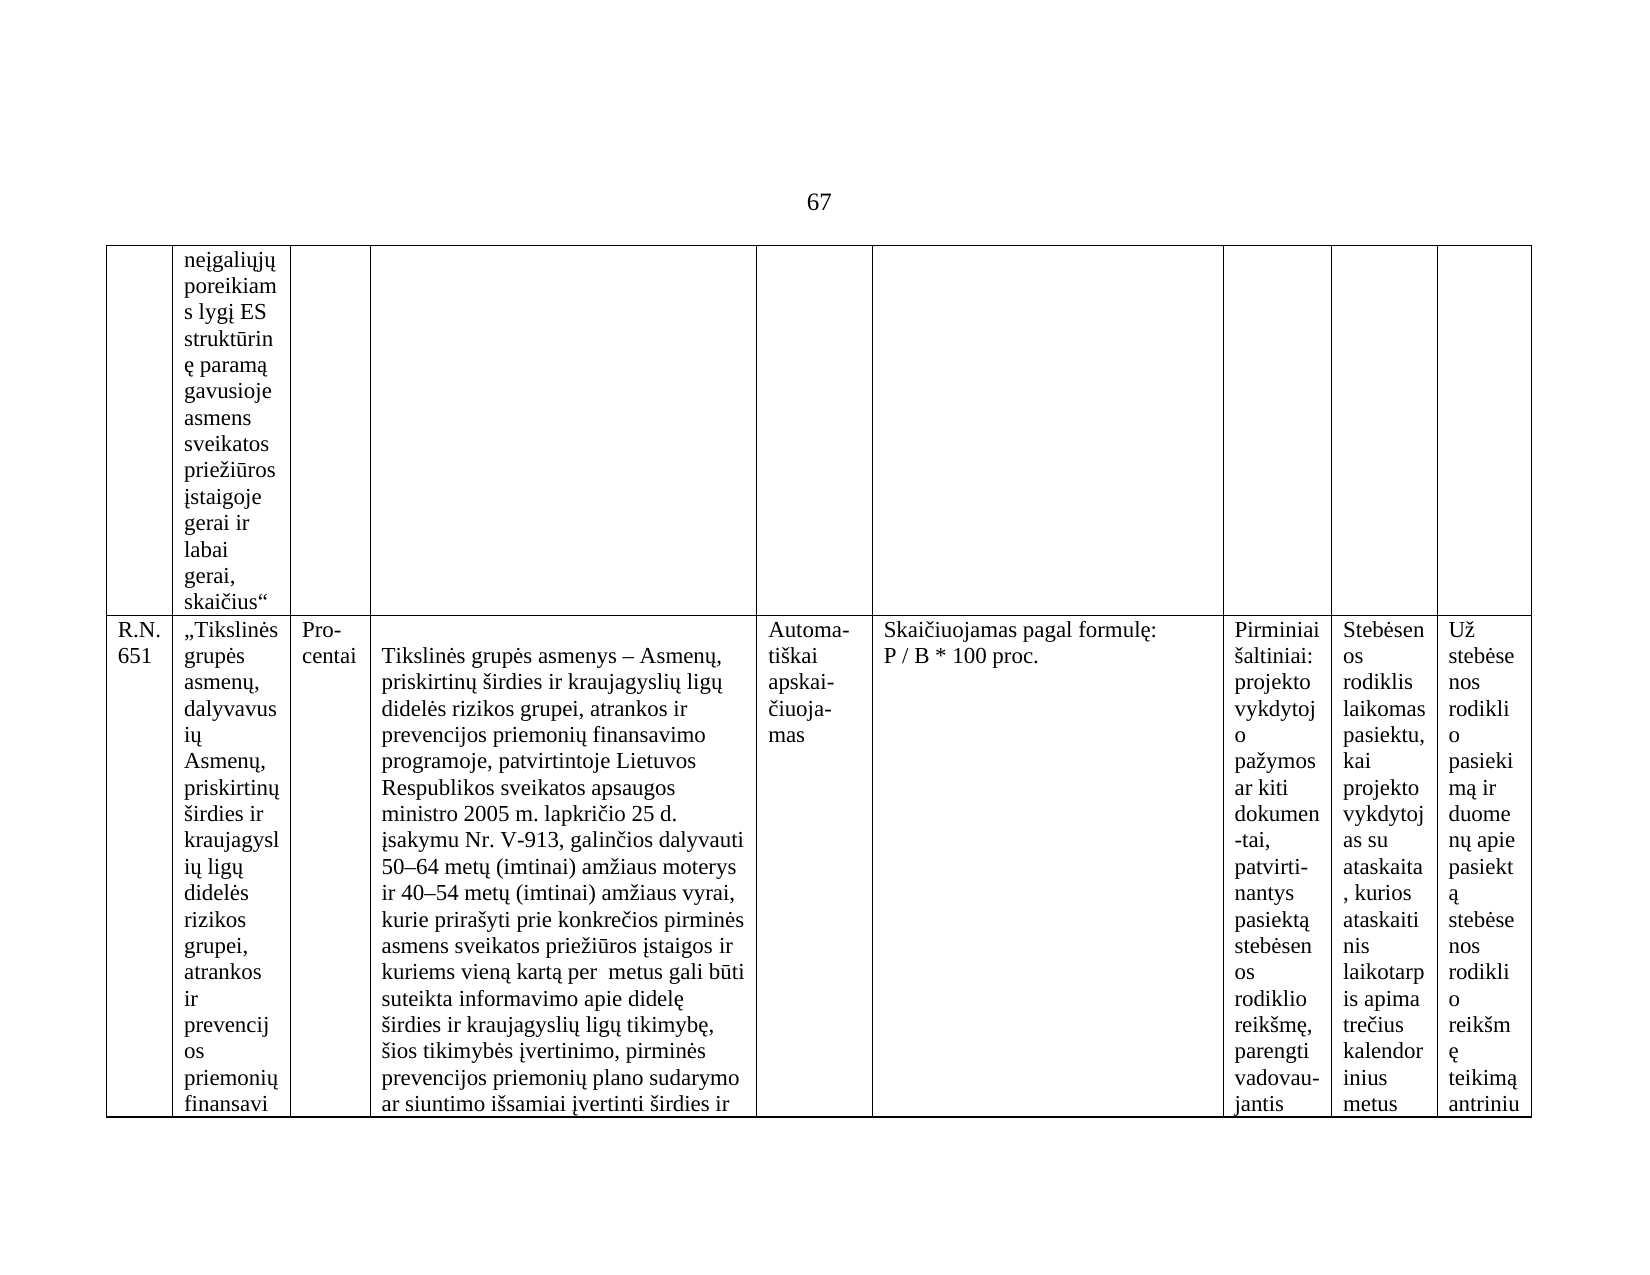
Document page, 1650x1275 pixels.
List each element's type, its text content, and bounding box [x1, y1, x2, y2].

table_cell Pirminiai šaltiniai: projekto vykdytojo pažymos ar kiti dokumen-tai, patvirti-nantys pasiektą stebėsenos rodiklio reikšmę, parengti vadovau-jantis [1224, 616, 1331, 1116]
table_cell Stebėsenos rodiklis laikomas pasiektu, kai projekto vykdytojas su ataskaita, kurios ataskaitinis laikotarpis apima trečius kalendorinius metus [1332, 616, 1437, 1116]
table_cell Pro-centai [291, 616, 370, 1116]
table_cell [107, 246, 172, 615]
table_cell [757, 246, 872, 615]
table_cell [1438, 246, 1531, 615]
table_cell [371, 246, 756, 615]
table_cell neįgaliųjų poreikiams lygį ES struktūrinę paramą gavusioje asmens sveikatos priežiūros įstaigoje gerai ir labai gerai, skaičius“ [173, 246, 290, 615]
table_cell Skaičiuojamas pagal formulę: P / B * 100 proc. [873, 616, 1223, 1116]
table_cell [1332, 246, 1437, 615]
table_cell „Tikslinės grupės asmenų, dalyvavusių Asmenų, priskirtinų širdies ir kraujagyslių ligų didelės rizikos grupei, atrankos ir prevencijos priemonių finansavi [173, 616, 290, 1116]
table_cell Tikslinės grupės asmenys – Asmenų, priskirtinų širdies ir kraujagyslių ligų didelės rizikos grupei, atrankos ir prevencijos priemonių finansavimo programoje, patvirtintoje Lietuvos Respublikos sveikatos apsaugos ministro 2005 m. lapkričio 25 d. įsakymu Nr. V-913, galinčios dalyvauti 50–64 metų (imtinai) amžiaus moterys ir 40–54 metų (imtinai) amžiaus vyrai, kurie prirašyti prie konkrečios pirminės asmens sveikatos priežiūros įstaigos ir kuriems vieną kartą per metus gali būti suteikta informavimo apie didelę širdies ir kraujagyslių ligų tikimybę, šios tikimybės įvertinimo, pirminės prevencijos priemonių plano sudarymo ar siuntimo išsamiai įvertinti širdies ir [371, 616, 756, 1116]
table_cell R.N.651 [107, 616, 172, 1116]
table_cell Automa-tiškai apskai-čiuoja-mas [757, 616, 872, 1116]
table_cell [291, 246, 370, 615]
table_cell Už stebėsenos rodiklio pasiekimą ir duomenų apie pasiektą stebėsenos rodiklio reikšmę teikimą antriniu [1438, 616, 1531, 1116]
table_cell [1224, 246, 1331, 615]
table_cell [873, 246, 1223, 615]
